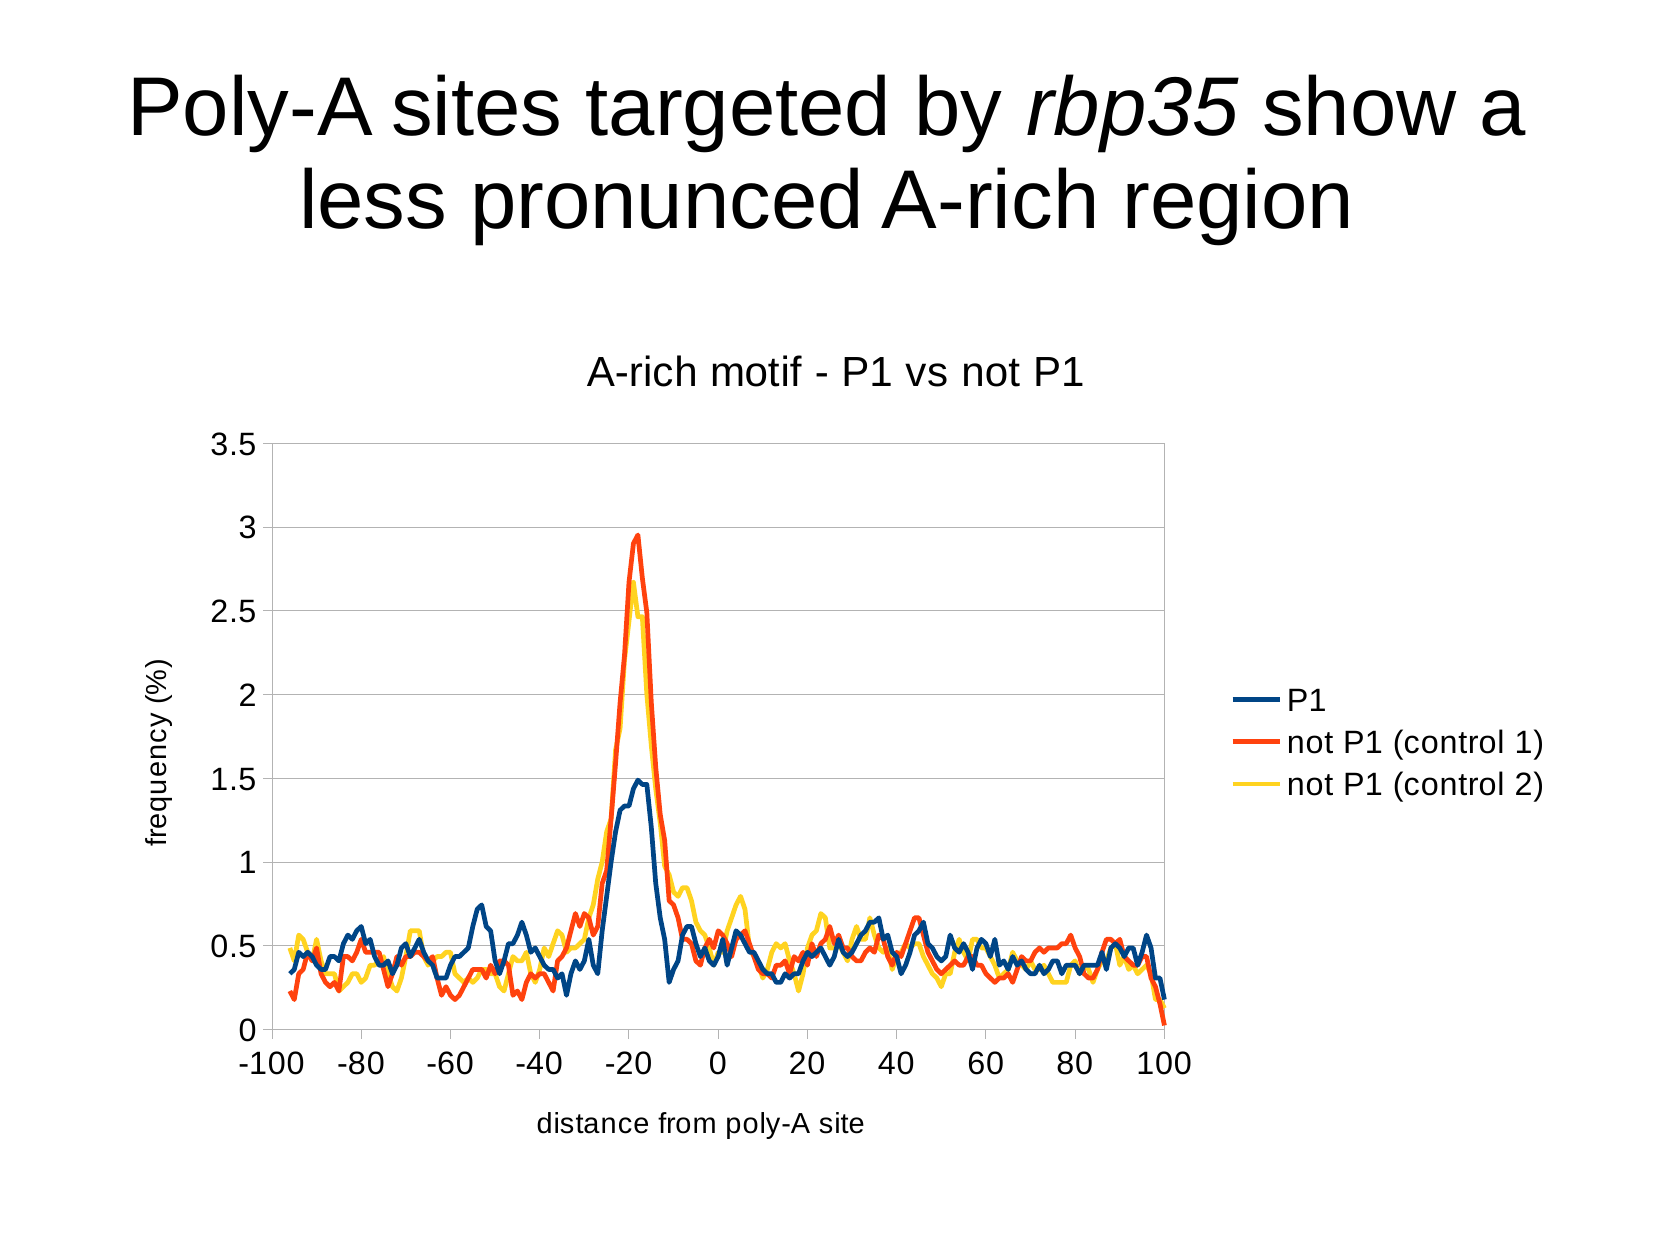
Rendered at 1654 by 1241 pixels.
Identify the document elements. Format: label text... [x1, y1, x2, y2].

chart [104, 310, 1568, 1173]
title Poly-A sites targeted by rbp35 show a less pronunced A-rich region [82, 49, 1571, 257]
